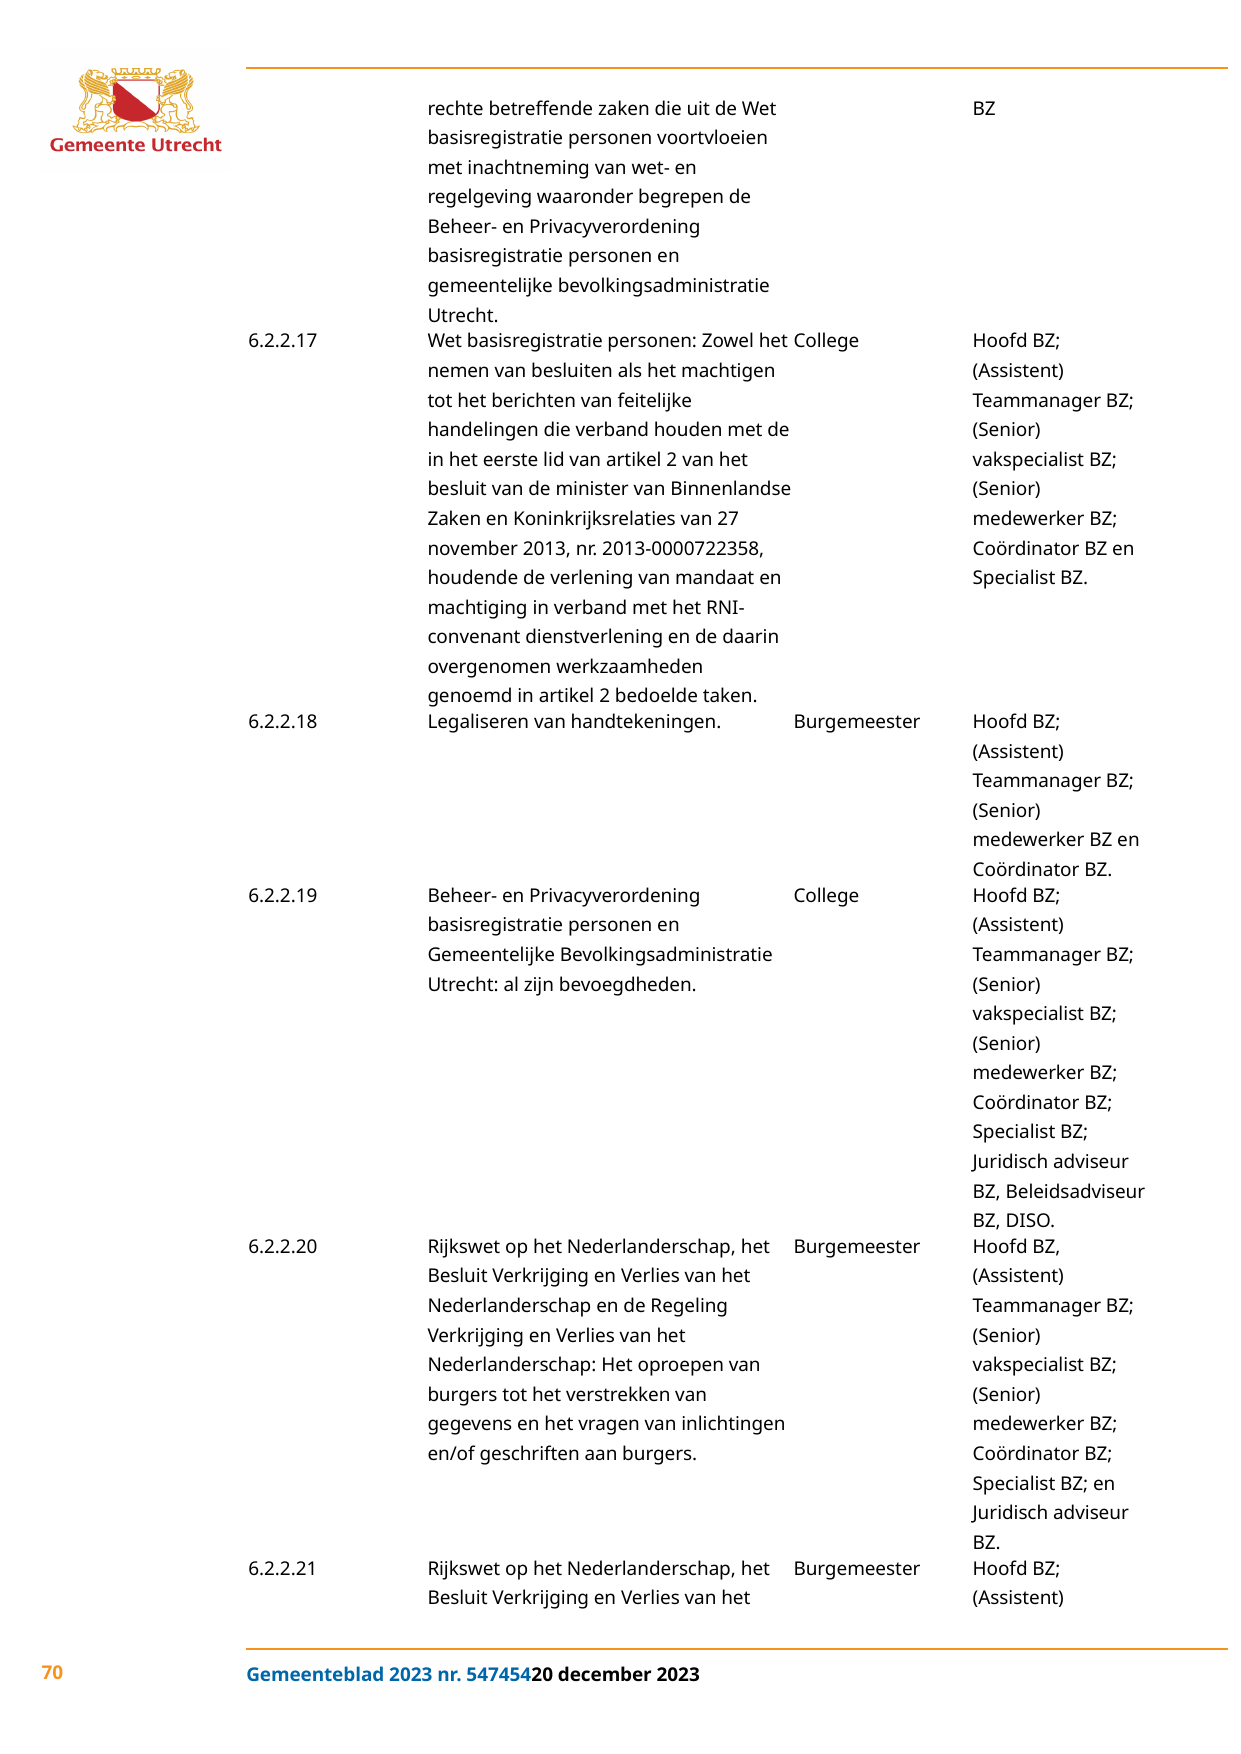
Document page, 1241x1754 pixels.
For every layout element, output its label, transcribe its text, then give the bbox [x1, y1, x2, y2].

table_cell 6.2.2.20 [248, 1233, 427, 1555]
table_cell [248, 95, 427, 328]
table_cell Legaliseren van handtekeningen. [427, 708, 793, 882]
table_cell Rijkswet op het Nederlanderschap, het Besluit Verkrijging en Verlies van het [427, 1555, 793, 1610]
table_cell Rijkswet op het Nederlanderschap, het Besluit Verkrijging en Verlies van het Nederlanderschap en de Regeling Verkrijging en Verlies van het Nederlanderschap: Het oproepen van burgers tot het verstrekken van gegevens en het vragen van inlichtingen en/of geschriften aan burgers. [427, 1233, 793, 1555]
table_cell Hoofd BZ; (Assistent) [973, 1555, 1152, 1610]
table_cell Beheer- en Privacyverordening basisregistratie personen en Gemeentelijke Bevolkingsadministratie Utrecht: al zijn bevoegdheden. [427, 882, 793, 1233]
table_cell BZ [973, 95, 1152, 328]
table_cell Hoofd BZ; (Assistent) Teammanager BZ; (Senior) vakspecialist BZ; (Senior) medewerker BZ; Coördinator BZ en Specialist BZ. [973, 328, 1152, 708]
table_cell 6.2.2.19 [248, 882, 427, 1233]
table_cell Wet basisregistratie personen: Zowel het nemen van besluiten als het machtigen tot het berichten van feitelijke handelingen die verband houden met de in het eerste lid van artikel 2 van het besluit van de minister van Binnenlandse Zaken en Koninkrijksrelaties van 27 november 2013, nr. 2013-0000722358, houdende de verlening van mandaat en machtiging in verband met het RNI-convenant dienstverlening en de daarin overgenomen werkzaamheden genoemd in artikel 2 bedoelde taken. [427, 328, 793, 708]
table_cell Burgemeester [793, 1555, 972, 1610]
picture [41, 47, 231, 172]
table_cell [793, 95, 972, 328]
table_cell College [793, 328, 972, 708]
table_cell College [793, 882, 972, 1233]
table_cell Hoofd BZ; (Assistent) Teammanager BZ; (Senior) vakspecialist BZ; (Senior) medewerker BZ; Coördinator BZ; Specialist BZ; Juridisch adviseur BZ, Beleidsadviseur BZ, DISO. [973, 882, 1152, 1233]
table_cell 6.2.2.18 [248, 708, 427, 882]
table_cell rechte betreffende zaken die uit de Wet basisregistratie personen voortvloeien met inachtneming van wet- en regelgeving waaronder begrepen de Beheer- en Privacyverordening basisregistratie personen en gemeentelijke bevolkingsadministratie Utrecht. [427, 95, 793, 328]
table_cell Burgemeester [793, 708, 972, 882]
table_cell 6.2.2.17 [248, 328, 427, 708]
table_cell Hoofd BZ; (Assistent) Teammanager BZ; (Senior) medewerker BZ en Coördinator BZ. [973, 708, 1152, 882]
table_cell 6.2.2.21 [248, 1555, 427, 1610]
table_cell Burgemeester [793, 1233, 972, 1555]
table_cell Hoofd BZ, (Assistent) Teammanager BZ; (Senior) vakspecialist BZ; (Senior) medewerker BZ; Coördinator BZ; Specialist BZ; en Juridisch adviseur BZ. [973, 1233, 1152, 1555]
